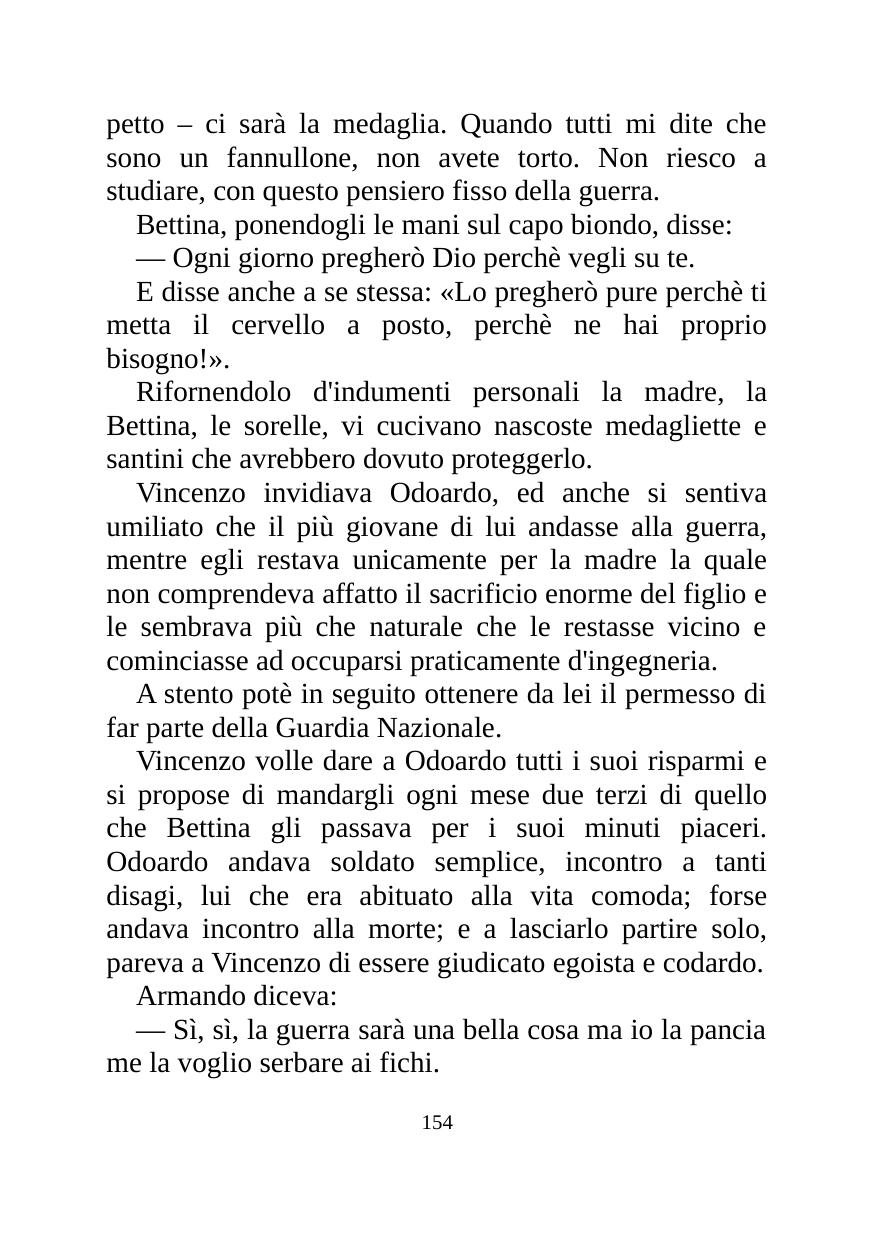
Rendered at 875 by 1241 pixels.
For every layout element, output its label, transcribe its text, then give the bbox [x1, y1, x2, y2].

text Rifornendolo d'indumenti personali la madre, la Bettina, le sorelle, vi cucivano nascoste medagliette e santini che avrebbero dovuto proteggerlo. [106, 374, 768, 475]
text — Ogni giorno pregherò Dio perchè vegli su te. [106, 240, 768, 274]
text E disse anche a se stessa: «Lo pregherò pure perchè ti metta il cervello a posto, perchè ne hai proprio bisogno!». [106, 274, 768, 374]
text A stento potè in seguito ottenere da lei il permesso di far parte della Guardia Nazionale. [106, 676, 768, 743]
text Armando diceva: [106, 978, 768, 1012]
text Vincenzo volle dare a Odoardo tutti i suoi risparmi e si propose di mandargli ogni mese due terzi di quello che Bettina gli passava per i suoi minuti piaceri. Odoardo andava soldato semplice, incontro a tanti disagi, lui che era abituato alla vita comoda; forse andava incontro alla morte; e a lasciarlo partire solo, pareva a Vincenzo di essere giudicato egoista e codardo. [106, 743, 768, 978]
text — Sì, sì, la guerra sarà una bella cosa ma io la pancia me la voglio serbare ai fichi. [106, 1012, 768, 1079]
text petto – ci sarà la medaglia. Quando tutti mi dite che sono un fannullone, non avete torto. Non riesco a studiare, con questo pensiero fisso della guerra. [106, 106, 768, 207]
text Bettina, ponendogli le mani sul capo biondo, disse: [106, 207, 768, 240]
text Vincenzo invidiava Odoardo, ed anche si sentiva umiliato che il più giovane di lui andasse alla guerra, mentre egli restava unicamente per la madre la quale non comprendeva affatto il sacrificio enorme del figlio e le sembrava più che naturale che le restasse vicino e cominciasse ad occuparsi praticamente d'ingegneria. [106, 475, 768, 676]
